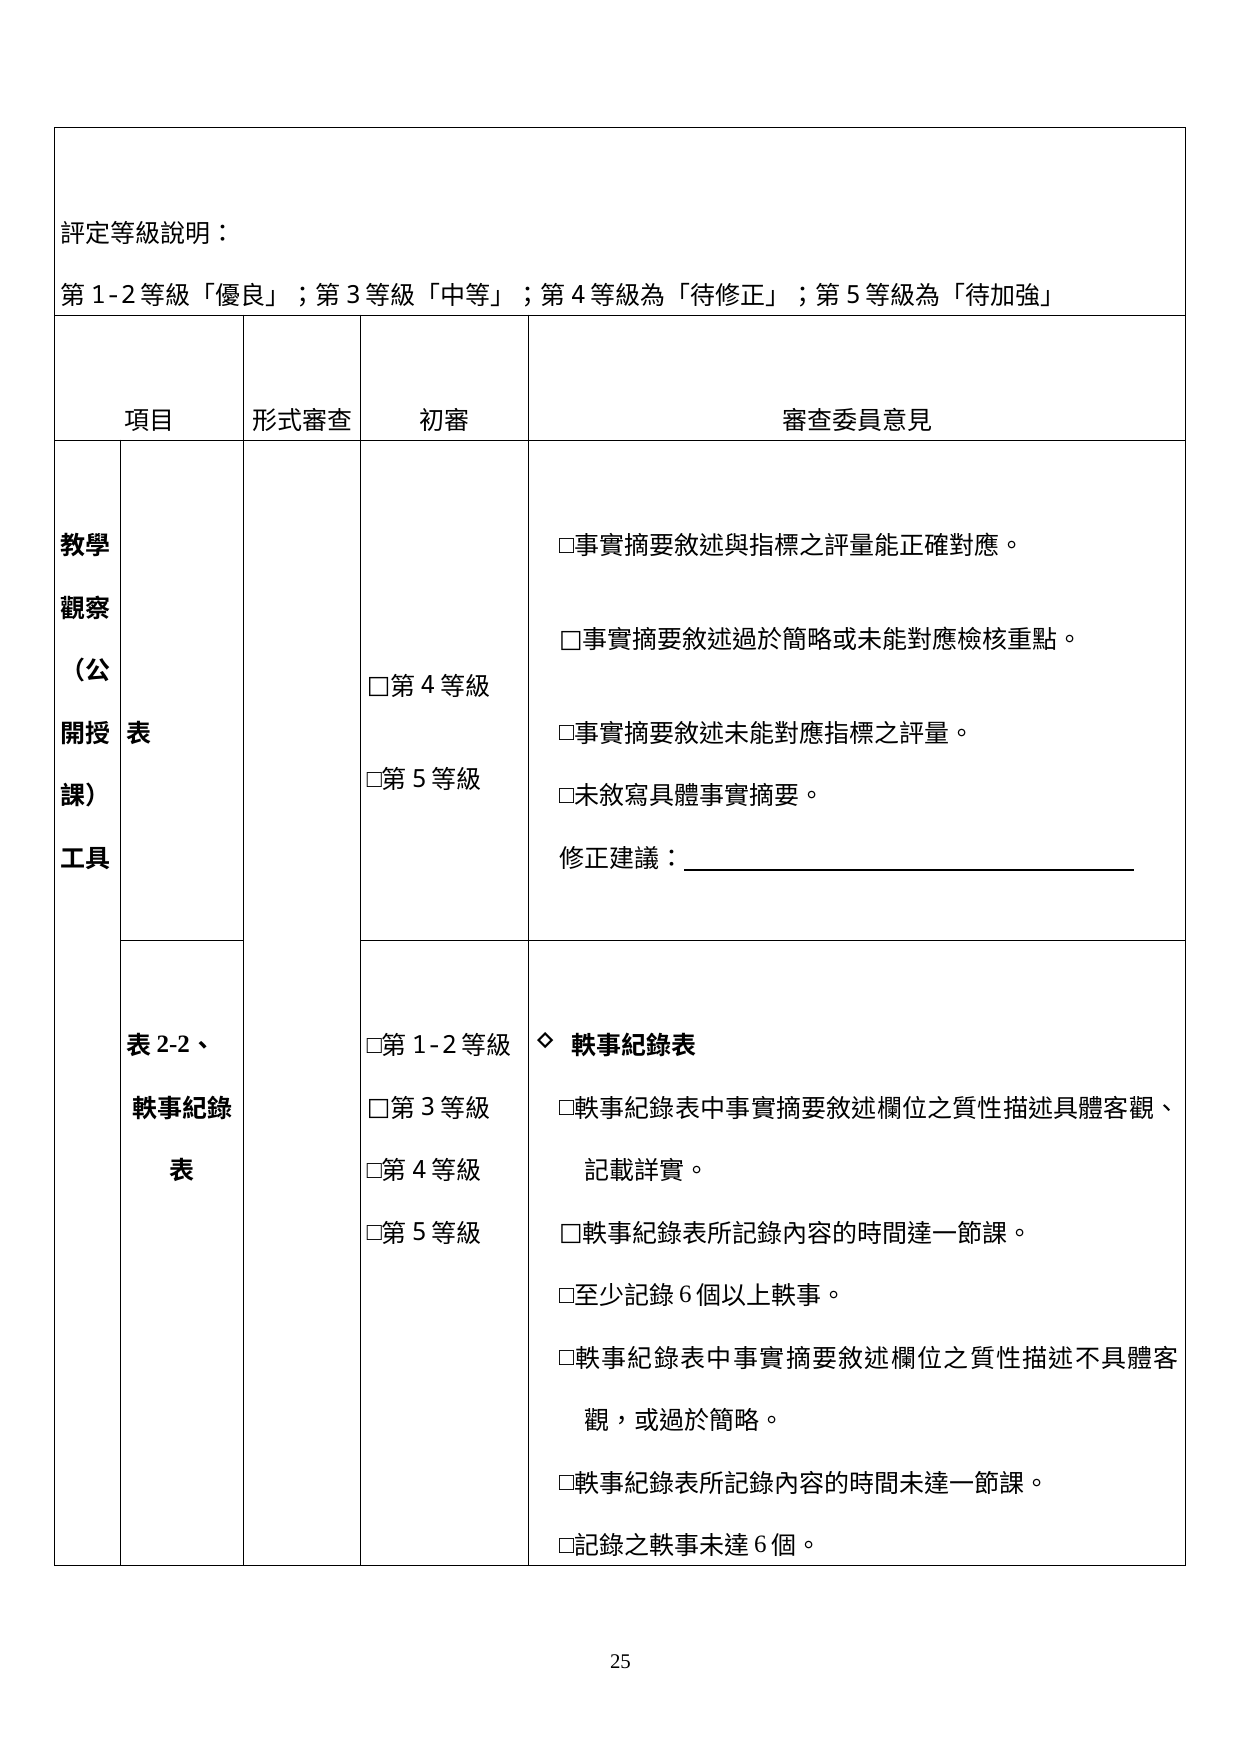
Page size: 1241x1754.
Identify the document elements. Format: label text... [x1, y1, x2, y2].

table_cell 項目 [55, 316, 243, 439]
table_cell 軼事紀錄表 □軼事紀錄表中事實摘要敘述欄位之質性描述具體客觀、記載詳實。 □軼事紀錄表所記錄內容的時間達一節課。 □至少記錄6個以上軼事。 □軼事紀錄表中事實摘要敘述欄位之質性描述不具體客觀，或過於簡略。 □軼事紀錄表所記錄內容的時間未達一節課。 □記錄之軼事未達6個。 [529, 941, 1185, 1564]
table_cell 教學觀察（公開授課）工具 [55, 441, 120, 1564]
table_cell [244, 441, 360, 1564]
table_cell □第1-2等級 □第3等級 □第4等級 □第5等級 [361, 941, 528, 1564]
table_cell 審查委員意見 [529, 316, 1185, 439]
table_cell 形式審查 [244, 316, 360, 439]
table_cell 初審 [361, 316, 528, 439]
table_cell 表 [121, 441, 243, 939]
table_cell 表2-2、 軼事紀錄表 [121, 941, 243, 1564]
table_cell □事實摘要敘述與指標之評量能正確對應。 □事實摘要敘述過於簡略或未能對應檢核重點。 □事實摘要敘述未能對應指標之評量。 □未敘寫具體事實摘要。 修正建議： [529, 441, 1185, 939]
table_header 評定等級說明： 第1-2等級「優良」；第3等級「中等」；第4等級為「待修正」；第5等級為「待加強」 [55, 128, 1185, 314]
table_cell □第4等級 □第5等級 [361, 441, 528, 939]
